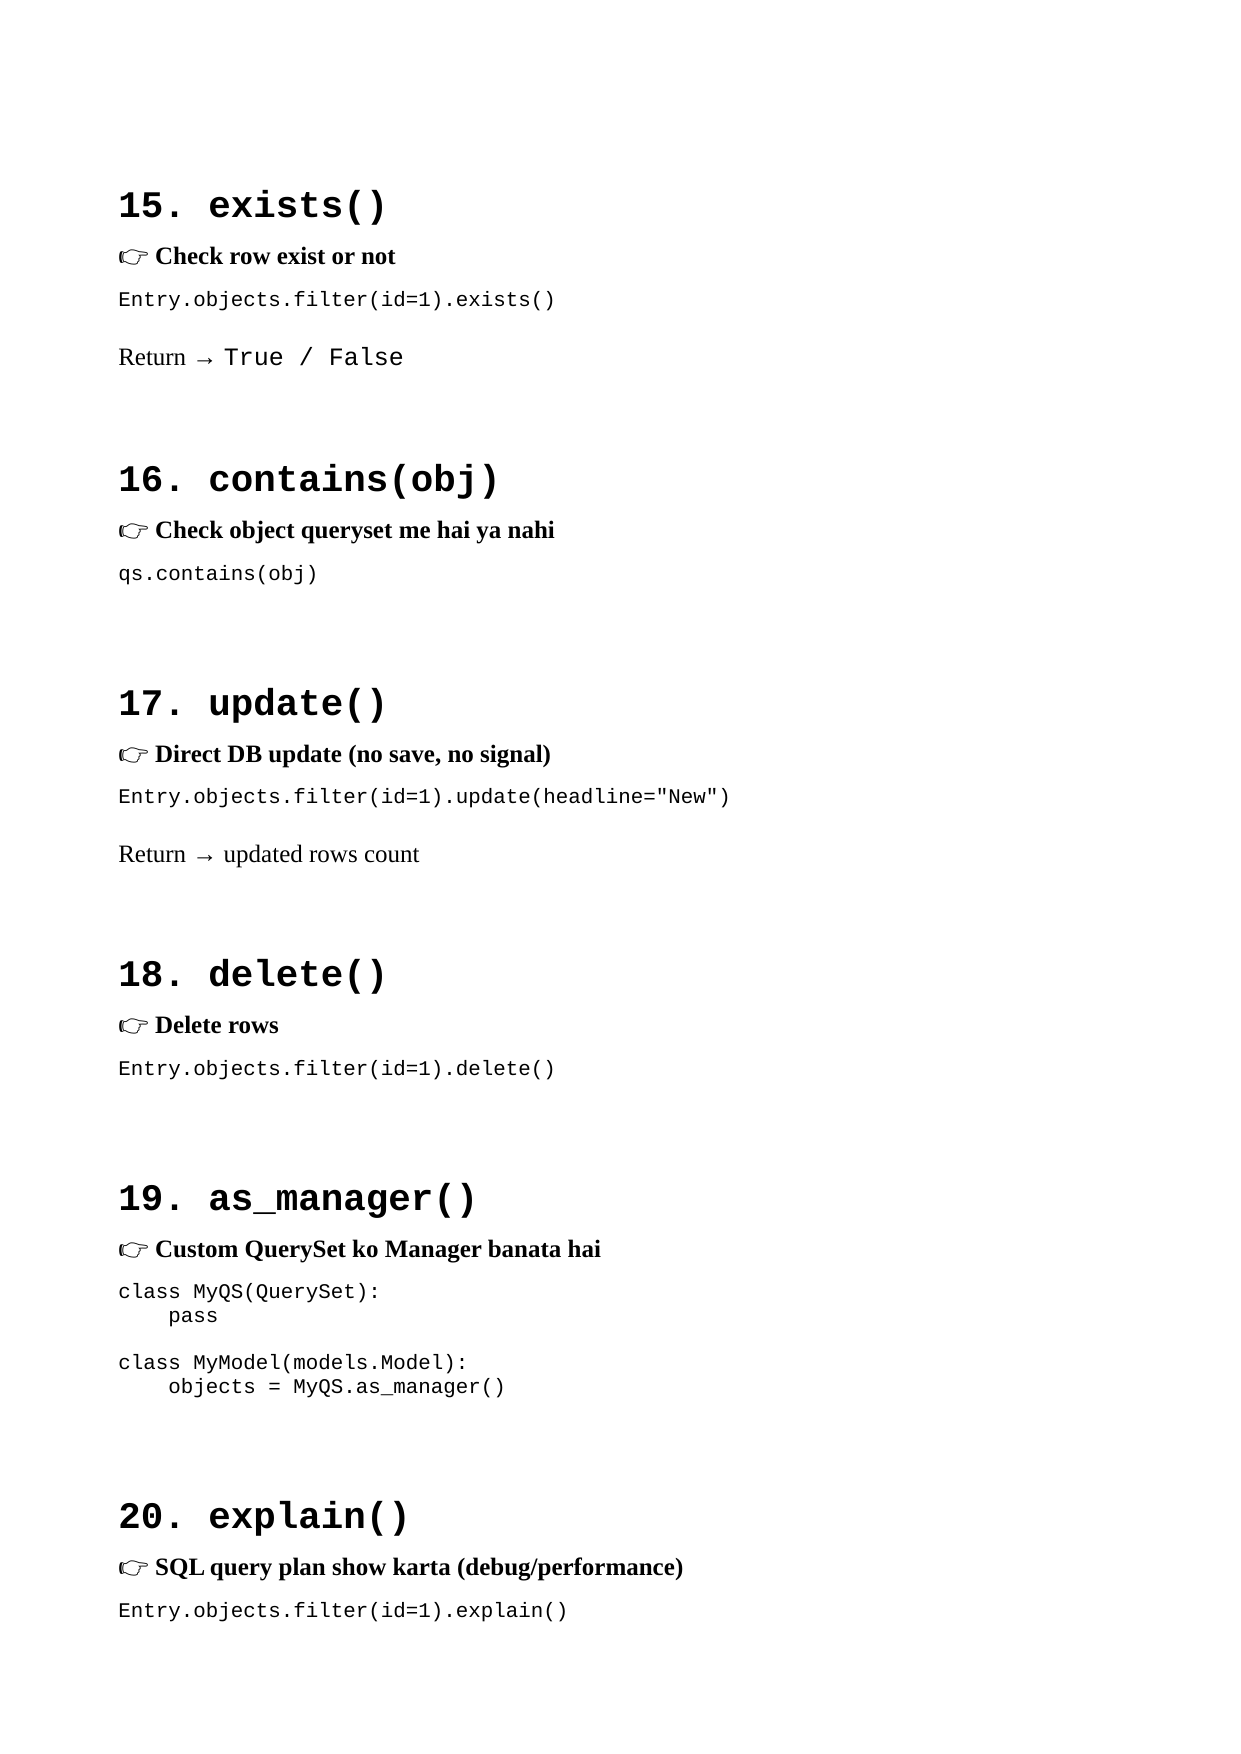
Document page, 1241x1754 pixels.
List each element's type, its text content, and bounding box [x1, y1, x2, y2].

text 👉 Check object queryset me hai ya nahi [118, 515, 1122, 544]
text Entry.objects.filter(id=1).delete() [118, 1058, 1122, 1081]
text Entry.objects.filter(id=1).exists() [118, 289, 1122, 312]
text Return → updated rows count [118, 839, 1122, 868]
text 👉 Direct DB update (no save, no signal) [118, 739, 1122, 767]
text Entry.objects.filter(id=1).explain() [118, 1600, 1122, 1623]
text 👉 SQL query plan show karta (debug/performance) [118, 1552, 1122, 1581]
text Entry.objects.filter(id=1).update(headline="New") [118, 786, 1122, 810]
text objects = MyQS.as_manager() [118, 1376, 1122, 1399]
subtitle 15. exists() [118, 186, 1122, 229]
text qs.contains(obj) [118, 562, 1122, 586]
text class MyQS(QuerySet): [118, 1281, 1122, 1305]
text Return → True / False [118, 342, 1122, 373]
text 👉 Delete rows [118, 1010, 1122, 1039]
text 👉 Check row exist or not [118, 241, 1122, 270]
text 👉 Custom QuerySet ko Manager banata hai [118, 1234, 1122, 1262]
text pass [118, 1305, 1122, 1329]
text class MyModel(models.Model): [118, 1352, 1122, 1376]
subtitle 20. explain() [118, 1497, 1122, 1539]
subtitle 17. update() [118, 684, 1122, 726]
subtitle 16. contains(obj) [118, 460, 1122, 502]
subtitle 19. as_manager() [118, 1179, 1122, 1221]
subtitle 18. delete() [118, 955, 1122, 997]
